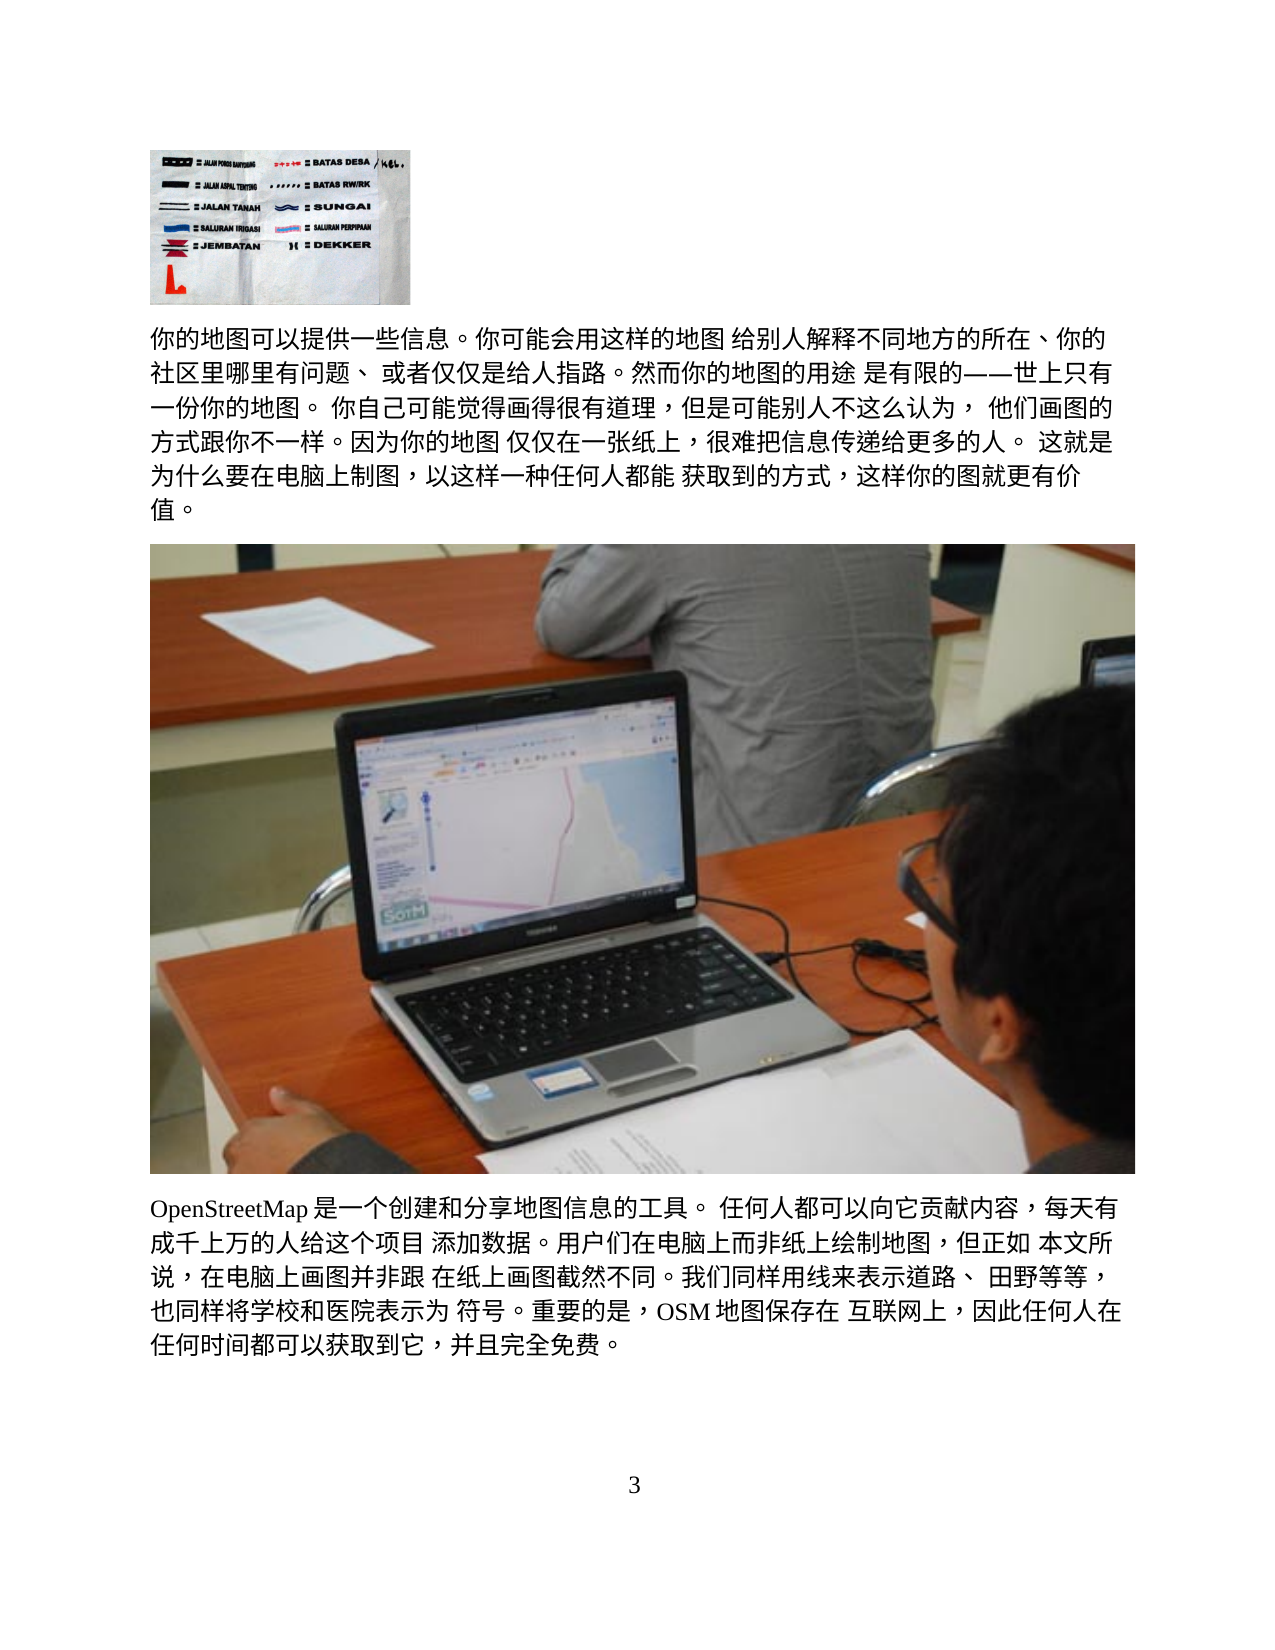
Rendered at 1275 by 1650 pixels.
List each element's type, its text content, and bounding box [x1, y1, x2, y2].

text 你的地图可以提供一些信息。你可能会用这样的地图 给别人解释不同地方的所在、你的社区里哪里有问题、 或者仅仅是给人指路。然而你的地图的用途 是有限的——世上只有一份你的地图。 你自己可能觉得画得很有道理，但是可能别人不这么认为， 他们画图的方式跟你不一样。因为你的地图 仅仅在一张纸上，很难把信息传递给更多的人。 这就是为什么要在电脑上制图，以这样一种任何人都能 获取到的方式，这样你的图就更有价值。 [150, 322, 1125, 526]
picture [150, 544, 1136, 1174]
picture [150, 150, 411, 305]
text OpenStreetMap是一个创建和分享地图信息的工具。 任何人都可以向它贡献内容，每天有成千上万的人给这个项目 添加数据。用户们在电脑上而非纸上绘制地图，但正如 本文所说，在电脑上画图并非跟 在纸上画图截然不同。我们同样用线来表示道路、 田野等等，也同样将学校和医院表示为 符号。重要的是，OSM地图保存在 互联网上，因此任何人在任何时间都可以获取到它，并且完全免费。 [150, 1191, 1125, 1361]
